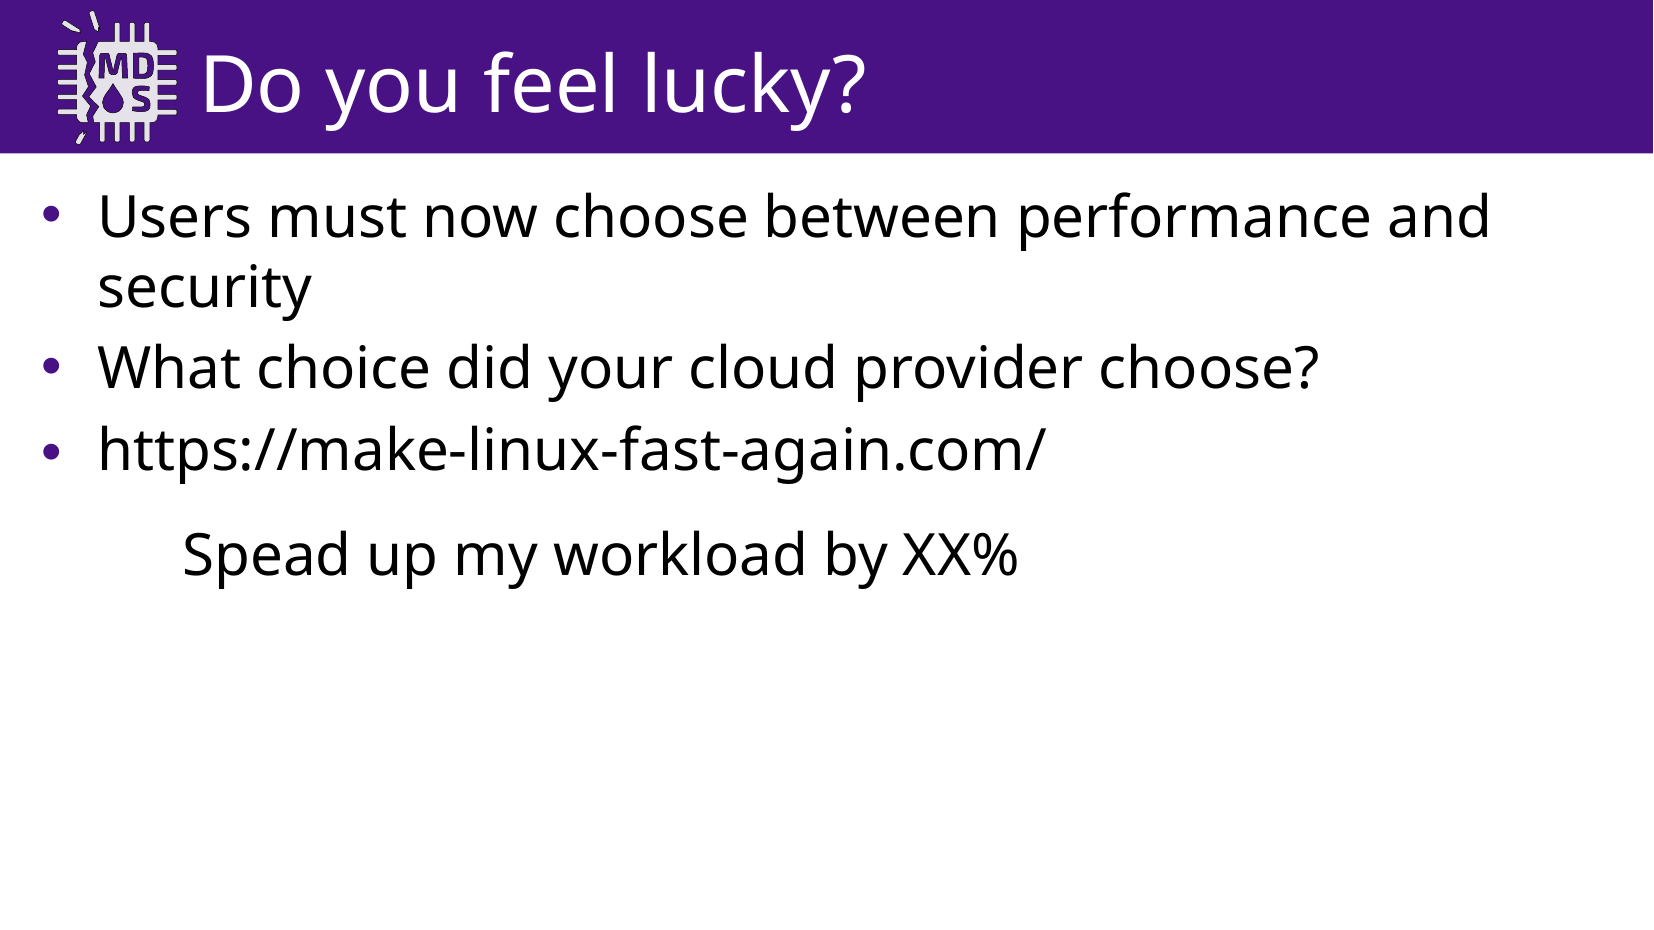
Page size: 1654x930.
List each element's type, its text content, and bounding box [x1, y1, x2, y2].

picture [32, 2, 203, 162]
title Do you feel lucky? [203, 8, 1636, 154]
list Users must now choose between performance and security What choice did your cloud provider choose? https://make-linux-fast-again.com/ Spead up my workload by XX% [25, 171, 1651, 786]
